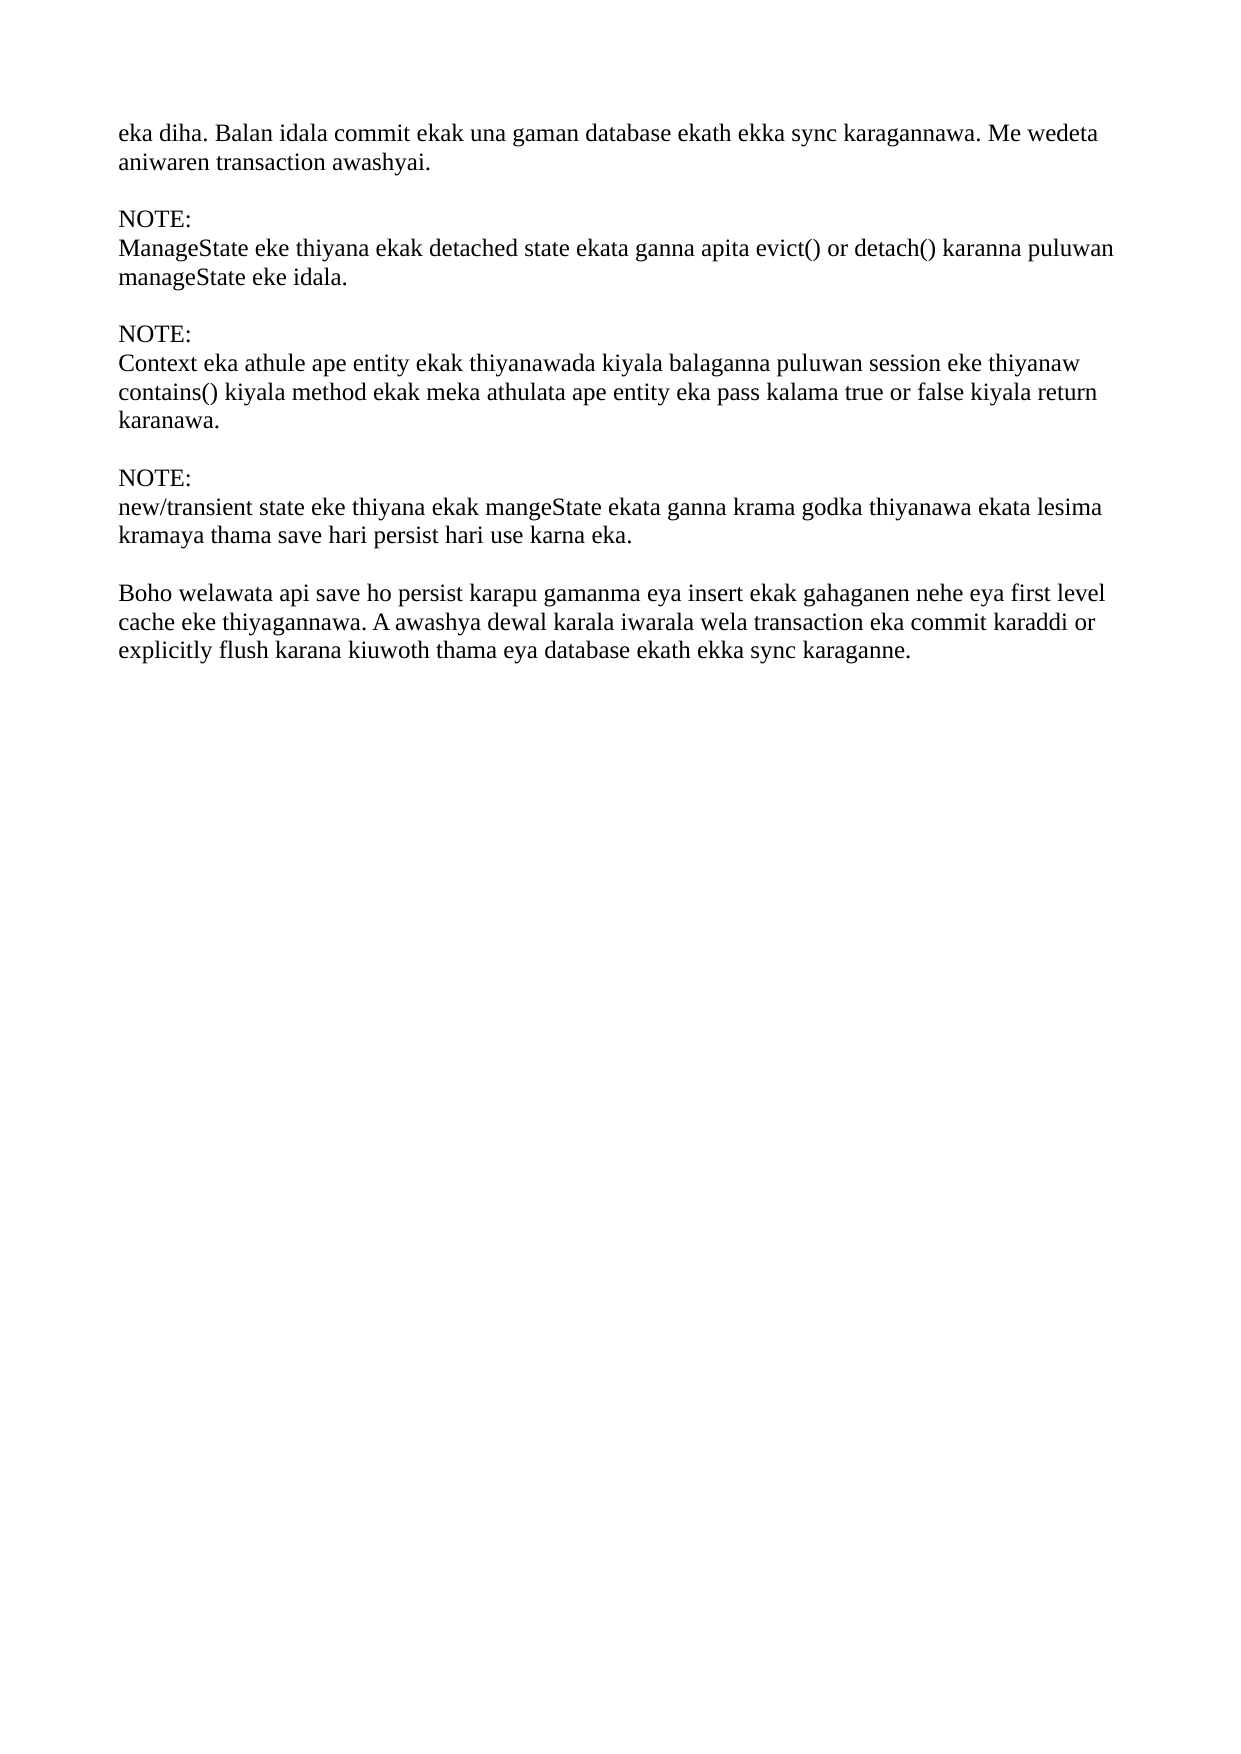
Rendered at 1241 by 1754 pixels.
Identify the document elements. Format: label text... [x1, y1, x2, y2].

text eka diha. Balan idala commit ekak una gaman database ekath ekka sync karagannawa. Me wedeta aniwaren transaction awashyai. [118, 118, 1122, 176]
text NOTE: [118, 319, 1122, 348]
text NOTE: [118, 204, 1122, 233]
text ManageState eke thiyana ekak detached state ekata ganna apita evict() or detach() karanna puluwan manageState eke idala. [118, 233, 1122, 291]
text Boho welawata api save ho persist karapu gamanma eya insert ekak gahaganen nehe eya first level cache eke thiyagannawa. A awashya dewal karala iwarala wela transaction eka commit karaddi or explicitly flush karana kiuwoth thama eya database ekath ekka sync karaganne. [118, 578, 1122, 664]
text new/transient state eke thiyana ekak mangeState ekata ganna krama godka thiyanawa ekata lesima kramaya thama save hari persist hari use karna eka. [118, 492, 1122, 549]
text NOTE: [118, 463, 1122, 492]
text Context eka athule ape entity ekak thiyanawada kiyala balaganna puluwan session eke thiyanaw contains() kiyala method ekak meka athulata ape entity eka pass kalama true or false kiyala return karanawa. [118, 348, 1122, 434]
